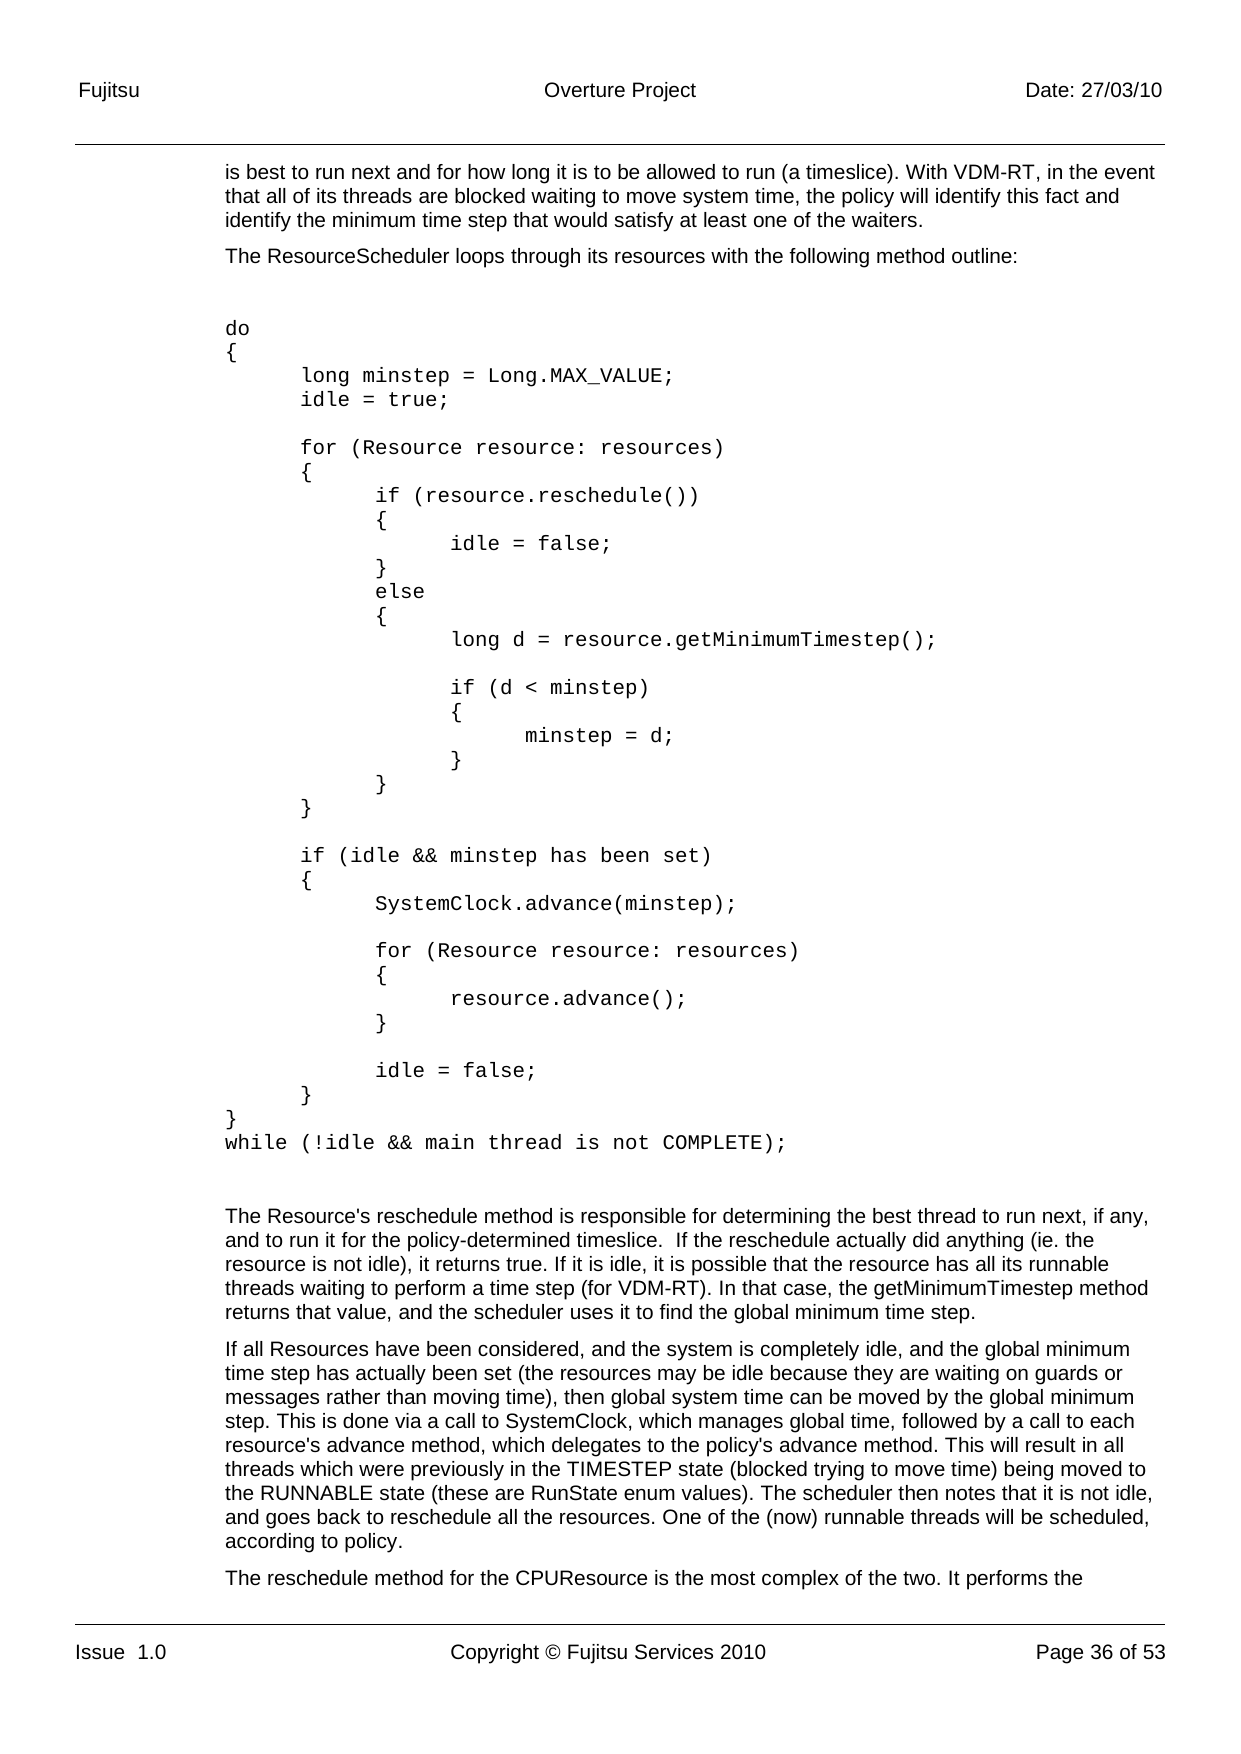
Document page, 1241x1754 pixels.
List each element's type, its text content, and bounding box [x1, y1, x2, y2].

text } [225, 749, 1165, 773]
text { [225, 461, 1165, 485]
text } [225, 1084, 1165, 1108]
text if (resource.reschedule()) [225, 485, 1165, 509]
text resource.advance(); [225, 988, 1165, 1012]
text for (Resource resource: resources) [225, 940, 1165, 964]
text { [225, 341, 1165, 365]
text The ResourceScheduler loops through its resources with the following method outline: [225, 244, 1165, 268]
text The Resource's reschedule method is responsible for determining the best thread to run next, if any, and to run it for the policy-determined timeslice. If the reschedule actually did anything (ie. the resource is not idle), it returns true. If it is idle, it is possible that the resource has all its runnable threads waiting to perform a time step (for VDM-RT). In that case, the getMinimumTimestep method returns that value, and the scheduler uses it to find the global minimum time step. [225, 1204, 1165, 1324]
text } [225, 1012, 1165, 1036]
text idle = false; [225, 533, 1165, 557]
text { [225, 964, 1165, 988]
text for (Resource resource: resources) [225, 437, 1165, 461]
text else [225, 581, 1165, 605]
text idle = true; [225, 389, 1165, 413]
text SystemClock.advance(minstep); [225, 892, 1165, 916]
text If all Resources have been considered, and the system is completely idle, and the global minimum time step has actually been set (the resources may be idle because they are waiting on guards or messages rather than moving time), then global system time can be moved by the global minimum step. This is done via a call to SystemClock, which manages global time, followed by a call to each resource's advance method, which delegates to the policy's advance method. This will result in all threads which were previously in the TIMESTEP state (blocked trying to move time) being moved to the RUNNABLE state (these are RunState enum values). The scheduler then notes that it is not idle, and goes back to reschedule all the resources. One of the (now) runnable threads will be scheduled, according to policy. [225, 1337, 1165, 1553]
text is best to run next and for how long it is to be allowed to run (a timeslice). With VDM-RT, in the event that all of its threads are blocked waiting to move system time, the policy will identify this fact and identify the minimum time step that would satisfy at least one of the waiters. [225, 160, 1165, 232]
text { [225, 868, 1165, 892]
text { [225, 701, 1165, 725]
text while (!idle && main thread is not COMPLETE); [225, 1132, 1165, 1156]
text } [225, 557, 1165, 581]
text long minstep = Long.MAX_VALUE; [225, 365, 1165, 389]
text do [225, 317, 1165, 341]
text { [225, 509, 1165, 533]
text if (d < minstep) [225, 677, 1165, 701]
text } [225, 1108, 1165, 1132]
text { [225, 605, 1165, 629]
text } [225, 773, 1165, 797]
text The reschedule method for the CPUResource is the most complex of the two. It performs the [225, 1566, 1165, 1590]
text minstep = d; [225, 725, 1165, 749]
text long d = resource.getMinimumTimestep(); [225, 629, 1165, 653]
text idle = false; [225, 1060, 1165, 1084]
text if (idle && minstep has been set) [225, 844, 1165, 868]
text } [225, 797, 1165, 821]
